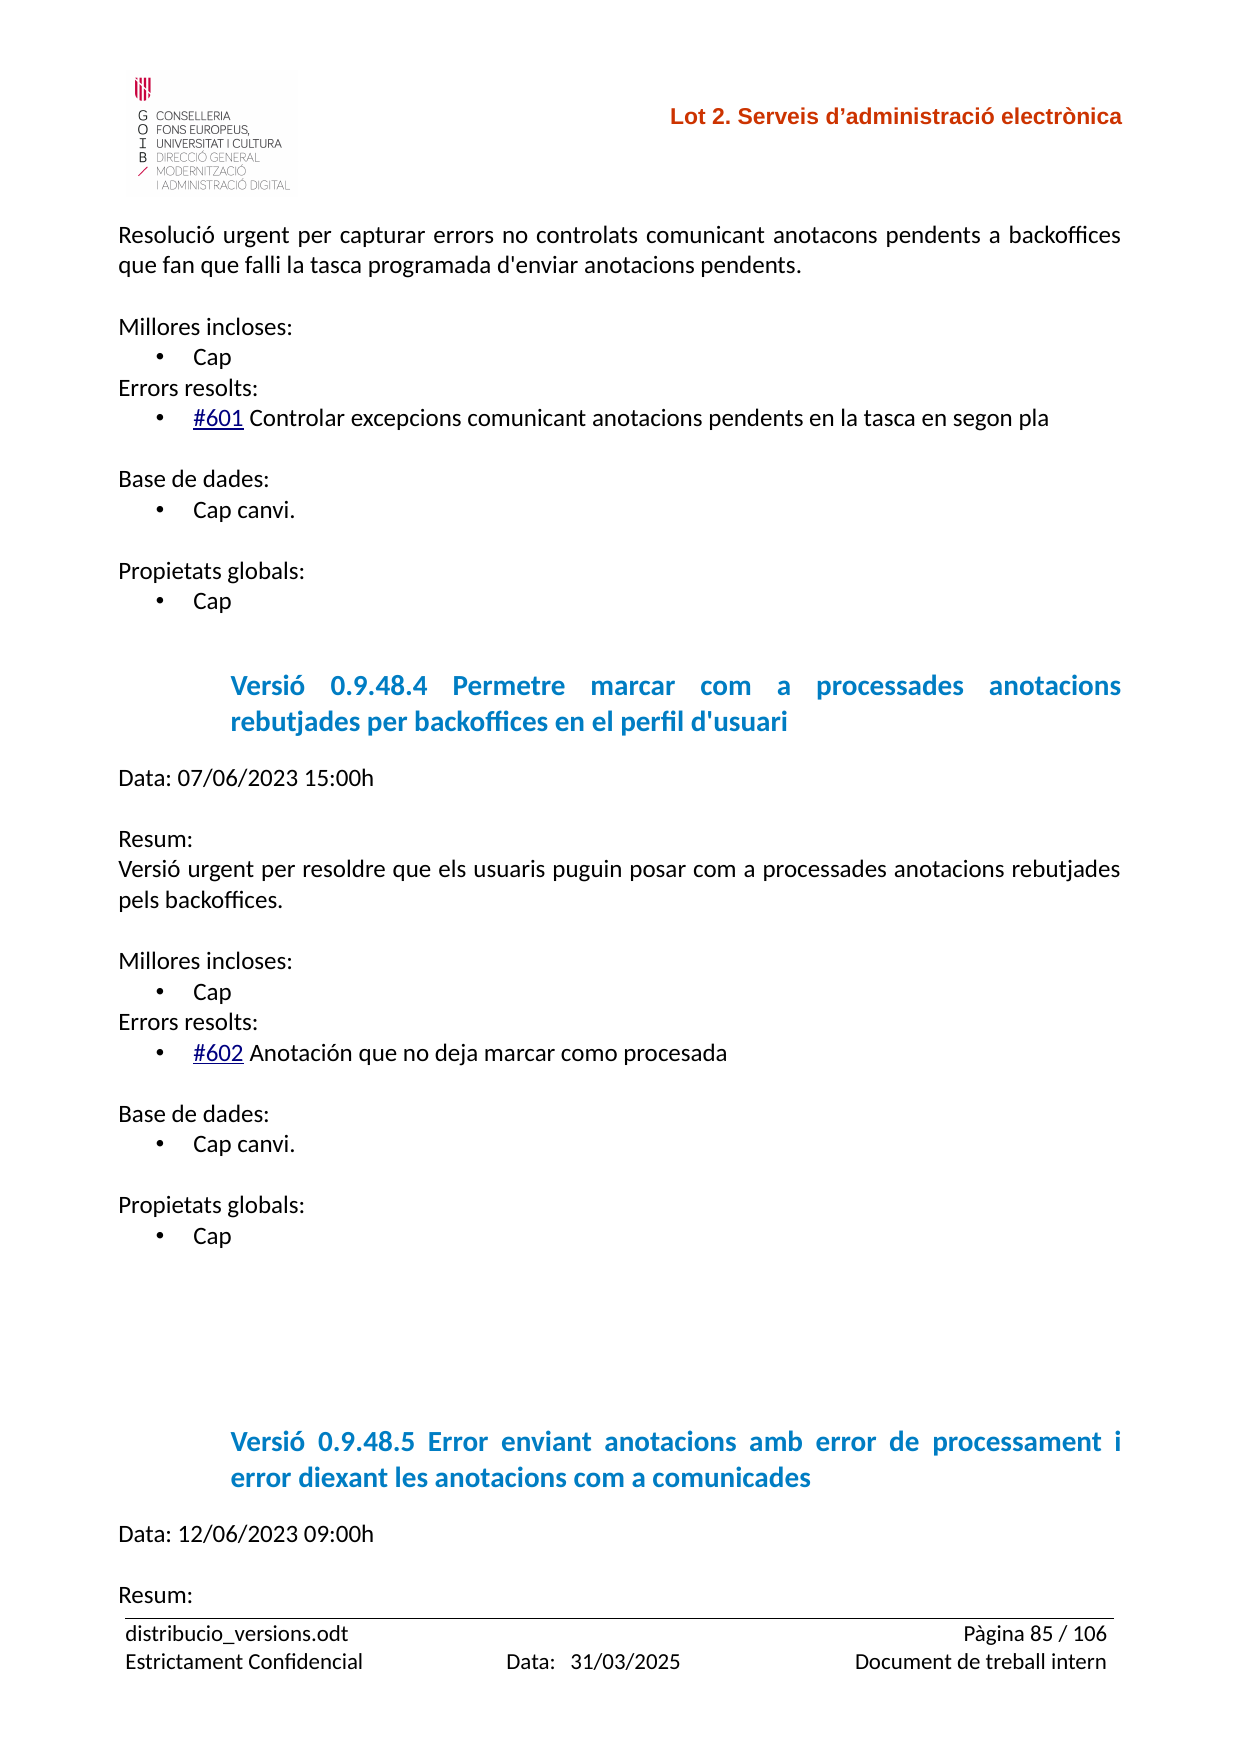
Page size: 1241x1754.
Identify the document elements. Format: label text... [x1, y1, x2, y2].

picture [126, 70, 299, 197]
list Cap canvi. [156, 1128, 1122, 1159]
text Resum: [118, 823, 1122, 853]
list Cap canvi. [156, 494, 1122, 524]
list Cap [156, 1220, 1122, 1250]
text Millores incloses: [118, 945, 1122, 976]
list #601 Controlar excepcions comunicant anotacions pendents en la tasca en segon pla [156, 402, 1122, 433]
list #602 Anotación que no deja marcar como procesada [156, 1037, 1122, 1067]
text Propietats globals: [118, 1189, 1122, 1220]
text Propietats globals: [118, 555, 1122, 585]
text Millores incloses: [118, 311, 1122, 341]
text Errors resolts: [118, 1006, 1122, 1037]
list Cap [156, 341, 1122, 372]
subtitle Versió 0.9.48.4 Permetre marcar com a processades anotacions rebutjades per backoffices en el perfil d'usuari [153, 667, 1122, 738]
text Base de dades: [118, 1098, 1122, 1128]
text Resum: [118, 1579, 1122, 1610]
text Errors resolts: [118, 372, 1122, 402]
text Data: 07/06/2023 15:00h [118, 762, 1122, 792]
text Data: 12/06/2023 09:00h [118, 1518, 1122, 1549]
text Resolució urgent per capturar errors no controlats comunicant anotacons pendents a backoffices que fan que falli la tasca programada d'enviar anotacions pendents. [118, 219, 1122, 280]
text Base de dades: [118, 463, 1122, 494]
list Cap [156, 976, 1122, 1006]
subtitle Versió 0.9.48.5 Error enviant anotacions amb error de processament i error diexant les anotacions com a comunicades [153, 1423, 1122, 1495]
list Cap [156, 585, 1122, 616]
text Versió urgent per resoldre que els usuaris puguin posar com a processades anotacions rebutjades pels backoffices. [118, 853, 1122, 914]
